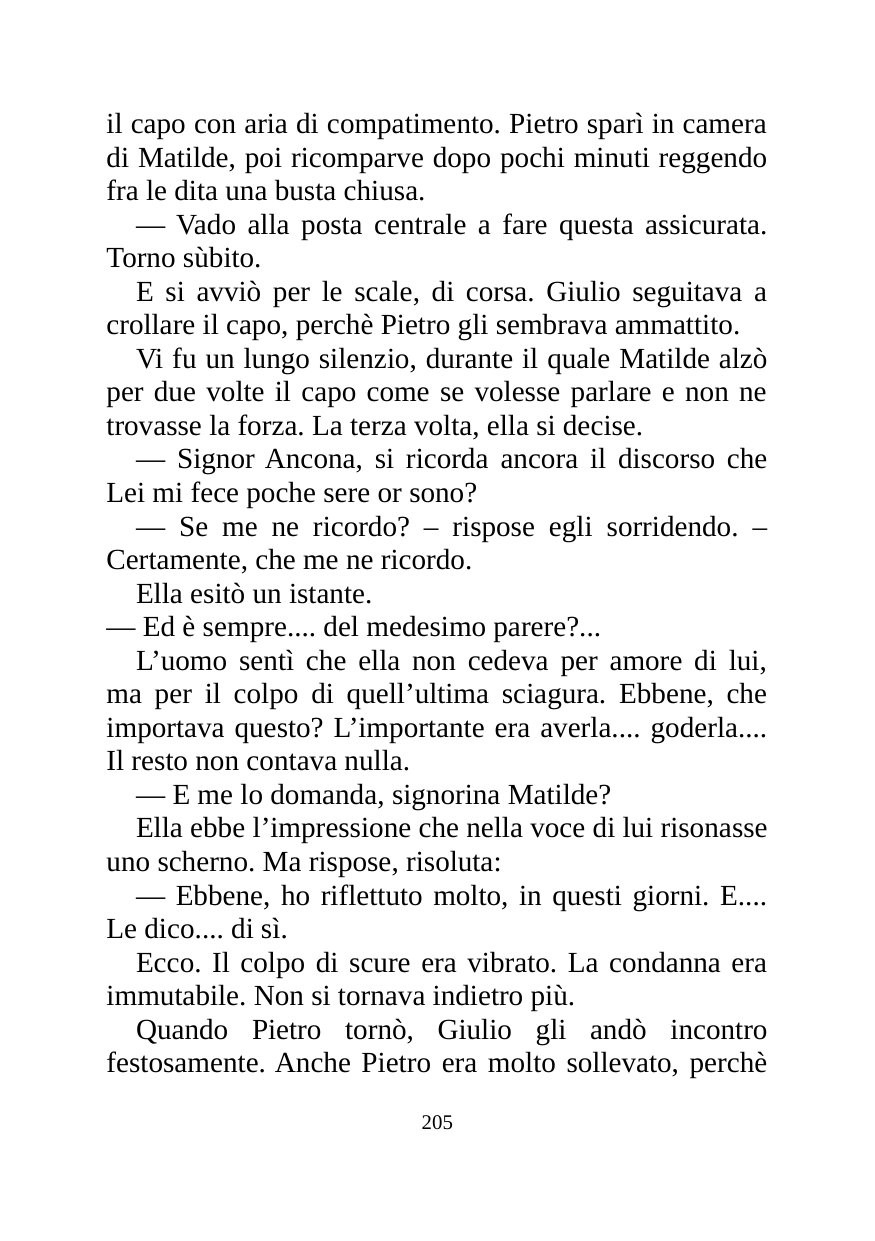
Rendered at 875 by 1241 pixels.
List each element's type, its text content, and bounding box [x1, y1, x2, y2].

text L’uomo sentì che ella non cedeva per amore di lui, ma per il colpo di quell’ultima sciagura. Ebbene, che importava questo? L’importante era averla.... goderla.... Il resto non contava nulla. [106, 643, 768, 777]
text Ecco. Il colpo di scure era vibrato. La condanna era immutabile. Non si tornava indietro più. [106, 945, 768, 1012]
text E si avviò per le scale, di corsa. Giulio seguitava a crollare il capo, perchè Pietro gli sembrava ammattito. [106, 274, 768, 341]
text — Se me ne ricordo? – rispose egli sorridendo. – Certamente, che me ne ricordo. [106, 509, 768, 576]
text — Vado alla posta centrale a fare questa assicurata. Torno sùbito. [106, 207, 768, 274]
text il capo con aria di compatimento. Pietro sparì in camera di Matilde, poi ricomparve dopo pochi minuti reggendo fra le dita una busta chiusa. [106, 106, 768, 207]
text Ella ebbe l’impressione che nella voce di lui risonasse uno scherno. Ma rispose, risoluta: [106, 811, 768, 878]
text — E me lo domanda, signorina Matilde? [106, 777, 768, 811]
text — Ed è sempre.... del medesimo parere?... [106, 609, 768, 643]
text — Signor Ancona, si ricorda ancora il discorso che Lei mi fece poche sere or sono? [106, 442, 768, 509]
text — Ebbene, ho riflettuto molto, in questi giorni. E.... Le dico.... di sì. [106, 878, 768, 945]
text Ella esitò un istante. [106, 576, 768, 609]
text Quando Pietro tornò, Giulio gli andò incontro festosamente. Anche Pietro era molto sollevato, perchè [106, 1012, 768, 1079]
text Vi fu un lungo silenzio, durante il quale Matilde alzò per due volte il capo come se volesse parlare e non ne trovasse la forza. La terza volta, ella si decise. [106, 341, 768, 442]
